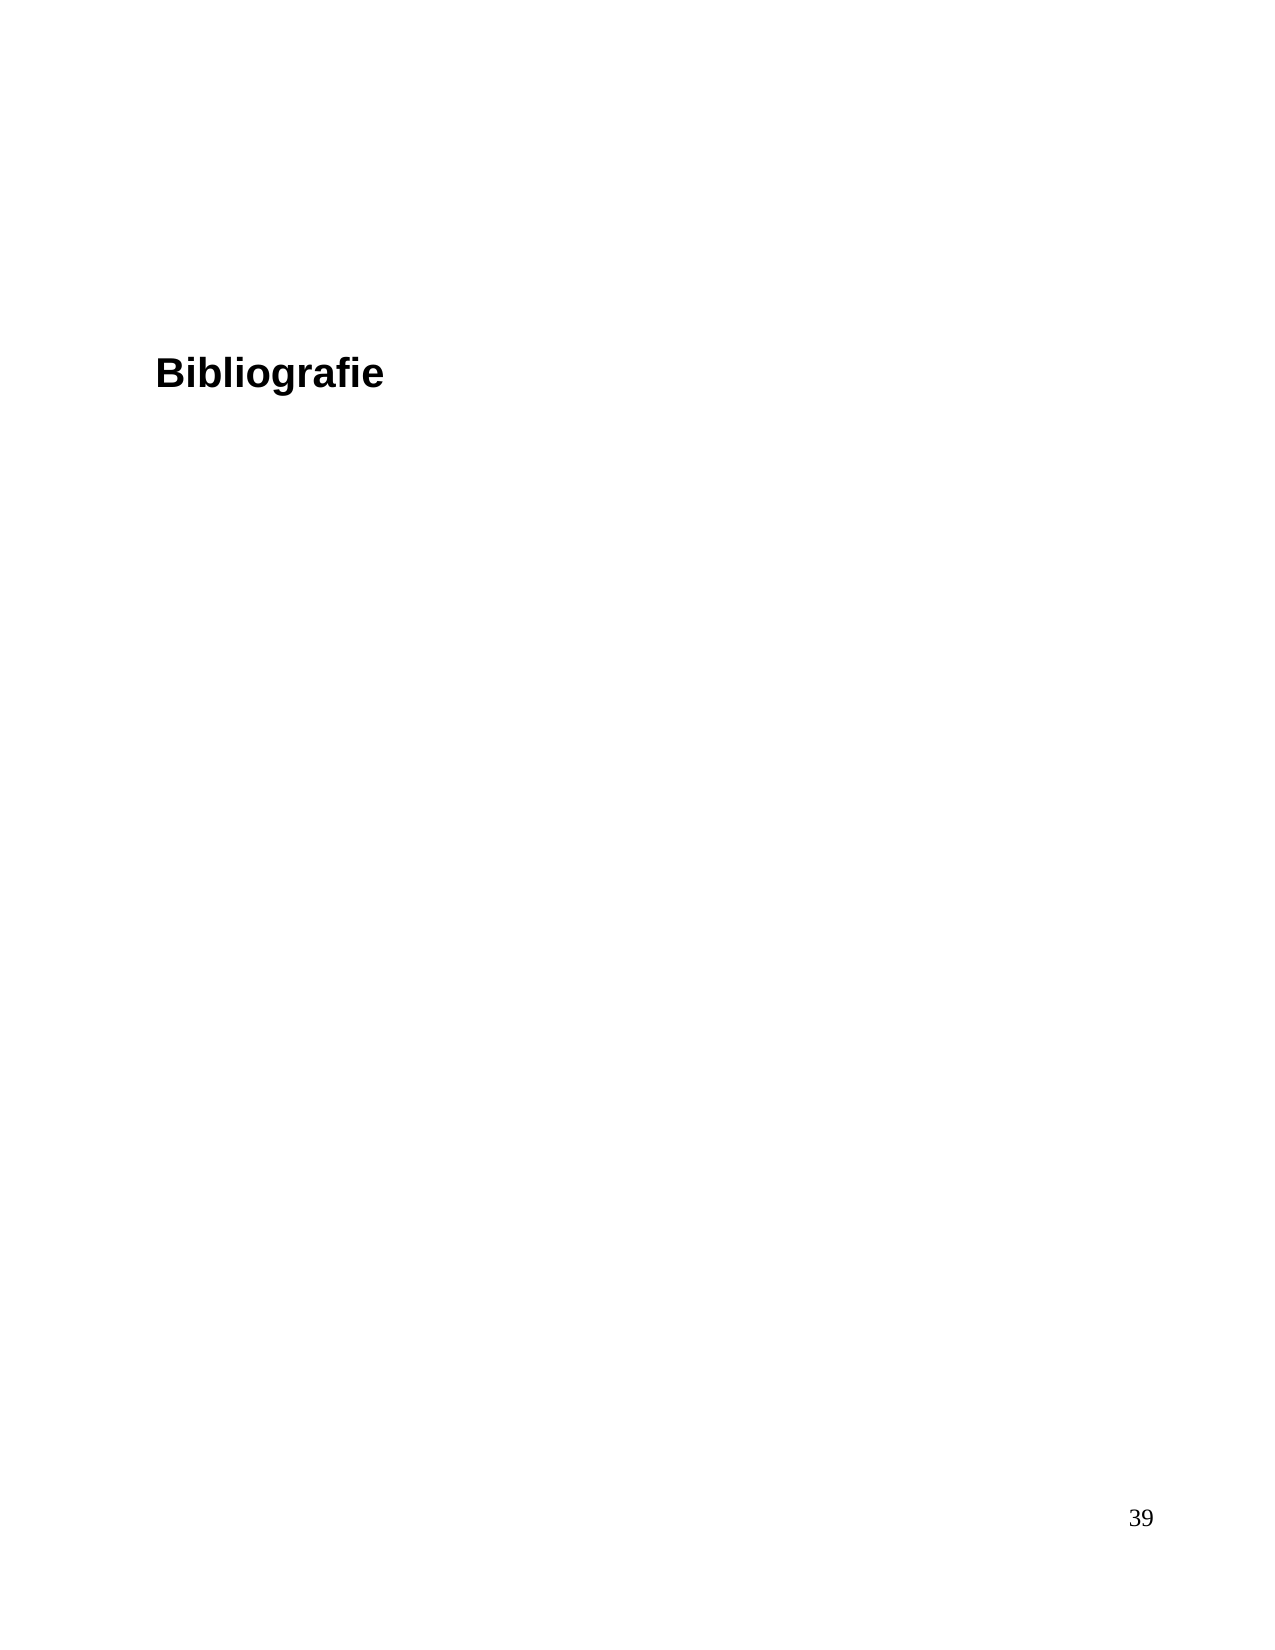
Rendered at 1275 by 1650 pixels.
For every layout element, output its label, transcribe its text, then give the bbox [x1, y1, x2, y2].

subtitle Bibliografie [81, 348, 1167, 396]
